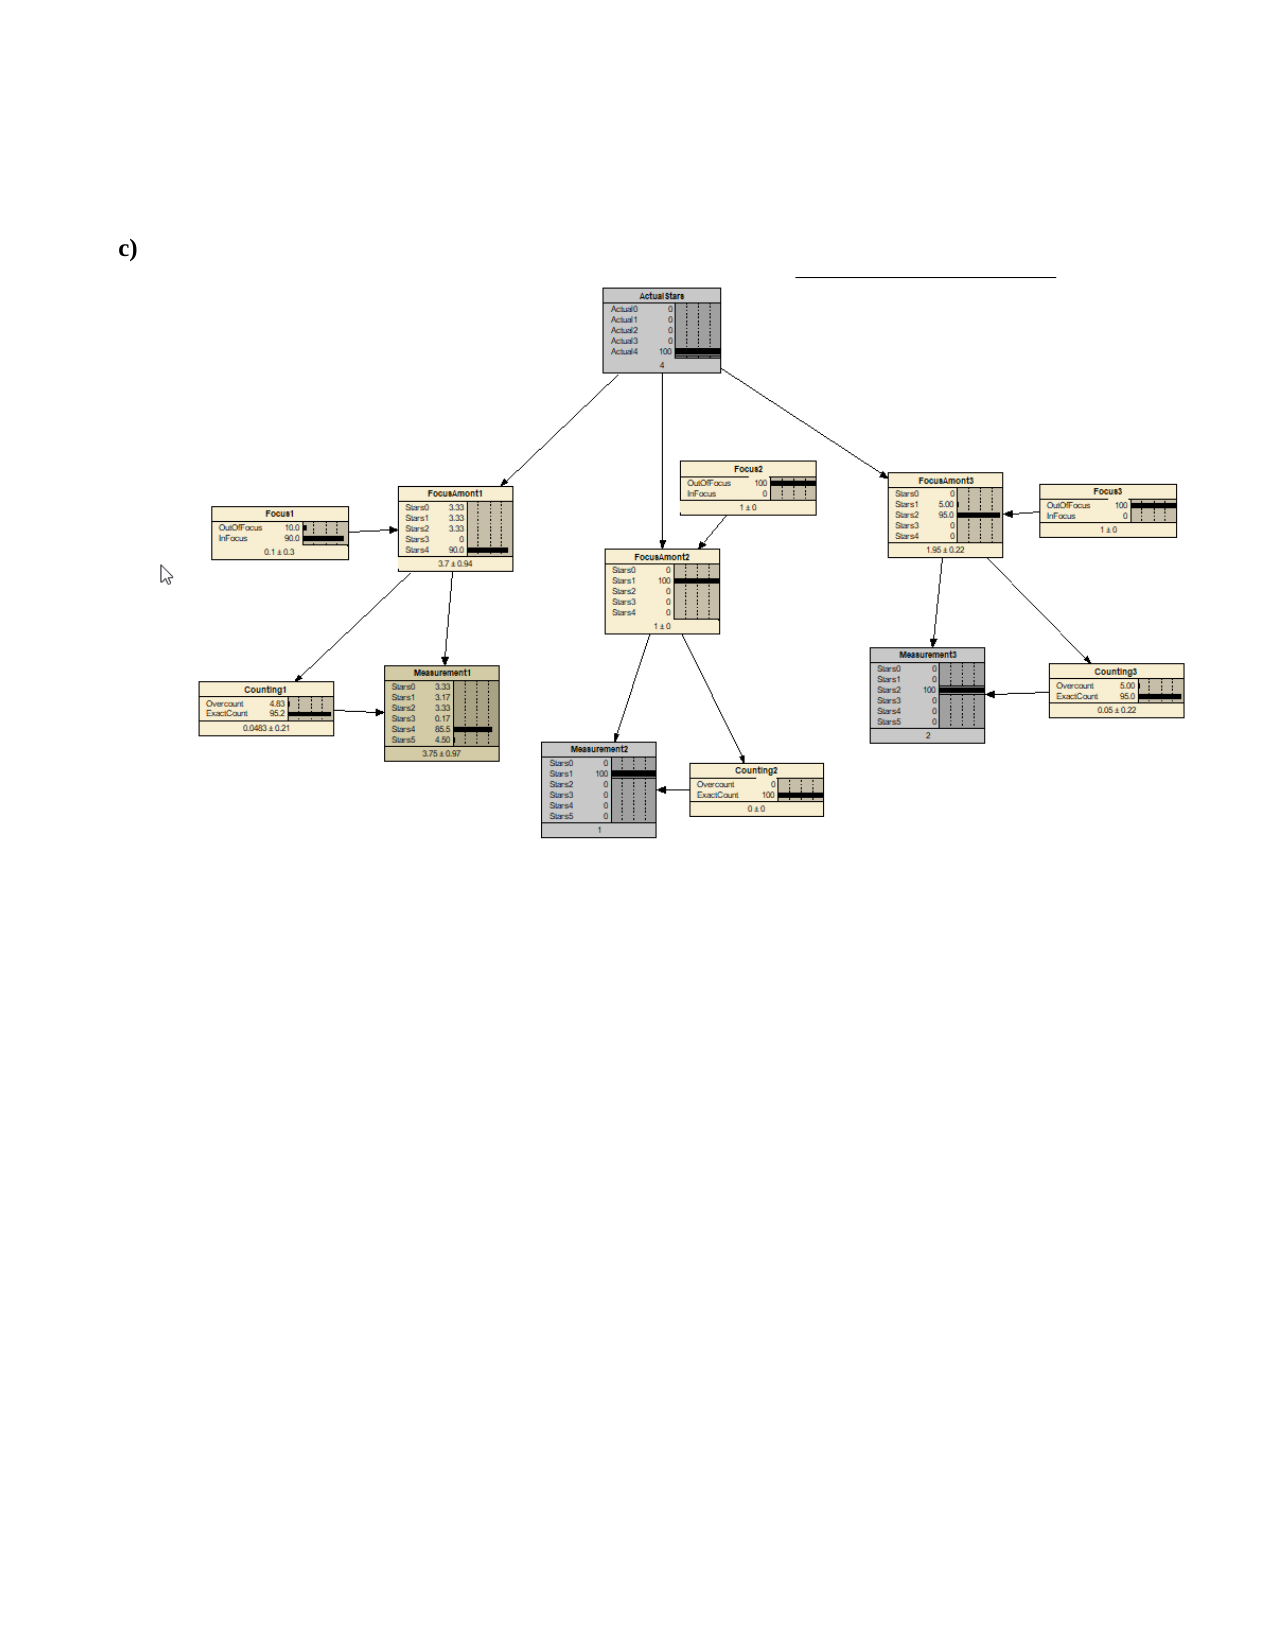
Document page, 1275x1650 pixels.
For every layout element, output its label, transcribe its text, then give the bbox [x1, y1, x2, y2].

picture [153, 277, 1192, 904]
text c) [118, 233, 1157, 262]
